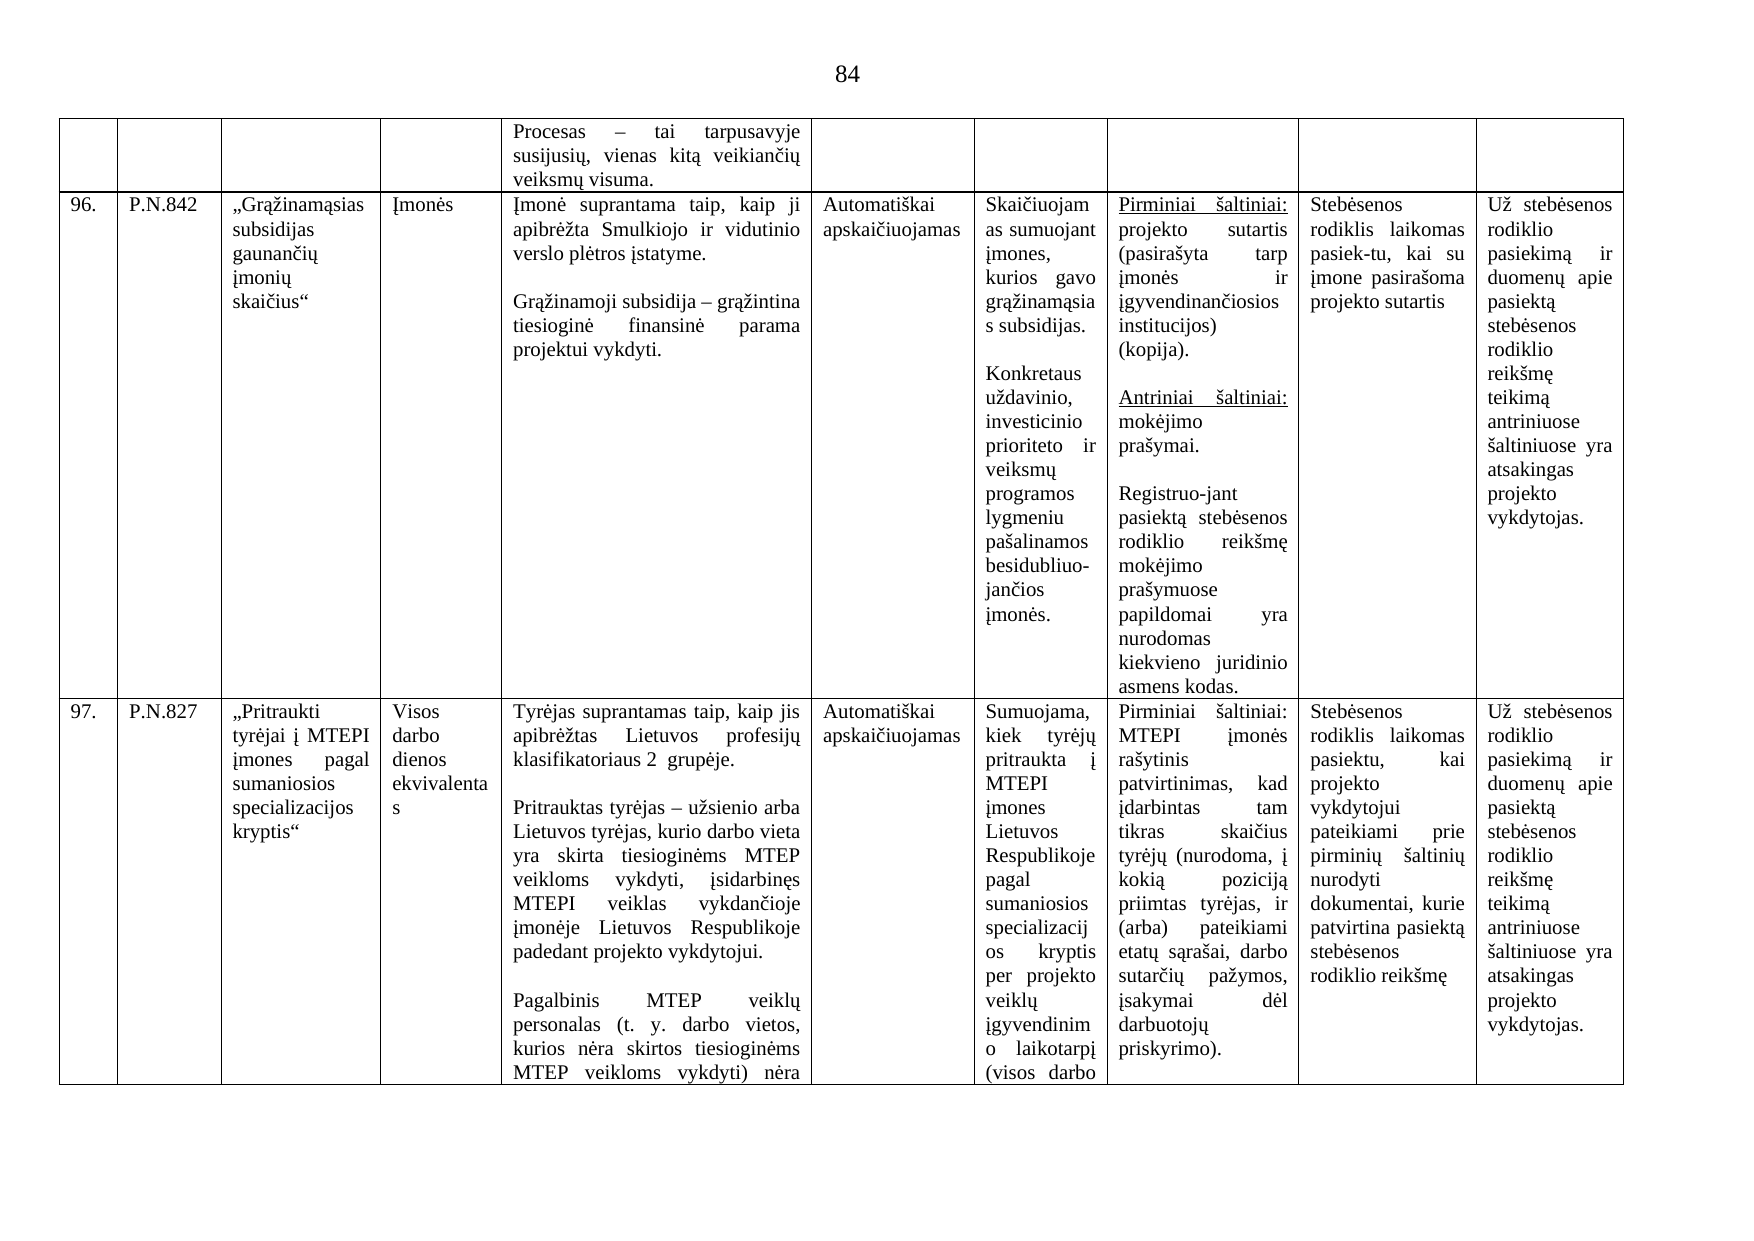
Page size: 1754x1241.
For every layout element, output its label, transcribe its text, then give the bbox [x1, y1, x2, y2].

table_cell Stebėsenos rodiklis laikomas pasiek-tu, kai su įmone pasirašoma projekto sutartis [1299, 193, 1476, 698]
table_cell Skaičiuojamas sumuojant įmones, kurios gavo grąžinamąsias subsidijas. Konkretaus uždavinio, investicinio prioriteto ir veiksmų programos lygmeniu pašalinamos besidubliuo-jančios įmonės. [975, 193, 1107, 698]
table_cell Už stebėsenos rodiklio pasiekimą ir duomenų apie pasiektą stebėsenos rodiklio reikšmę teikimą antriniuose šaltiniuose yra atsakingas projekto vykdytojas. [1477, 193, 1623, 698]
table_cell [1299, 119, 1476, 191]
table_cell [118, 119, 221, 191]
table_cell „Pritraukti tyrėjai į MTEPI įmones pagal sumaniosios specializacijos kryptis“ [222, 699, 380, 1084]
table_cell [60, 119, 117, 191]
table_cell [1477, 119, 1623, 191]
table_cell Pirminiai šaltiniai: MTEPI įmonės rašytinis patvirtinimas, kad įdarbintas tam tikras skaičius tyrėjų (nurodoma, į kokią poziciją priimtas tyrėjas, ir (arba) pateikiami etatų sąrašai, darbo sutarčių pažymos, įsakymai dėl darbuotojų priskyrimo). [1108, 699, 1298, 1084]
table_cell Procesas – tai tarpusavyje susijusių, vienas kitą veikiančių veiksmų visuma. [502, 119, 811, 191]
table_cell Automatiškai apskaičiuojamas [812, 699, 974, 1084]
table_cell Sumuojama, kiek tyrėjų pritraukta į MTEPI įmones Lietuvos Respublikoje pagal sumaniosios specializacijos kryptis per projekto veiklų įgyvendinimo laikotarpį (visos darbo [975, 699, 1107, 1084]
table_cell 96. [60, 193, 117, 698]
table_cell 97. [60, 699, 117, 1084]
table_cell Už stebėsenos rodiklio pasiekimą ir duomenų apie pasiektą stebėsenos rodiklio reikšmę teikimą antriniuose šaltiniuose yra atsakingas projekto vykdytojas. [1477, 699, 1623, 1084]
table_cell Stebėsenos rodiklis laikomas pasiektu, kai projekto vykdytojui pateikiami prie pirminių šaltinių nurodyti dokumentai, kurie patvirtina pasiektą stebėsenos rodiklio reikšmę [1299, 699, 1476, 1084]
table_cell Įmonės [381, 193, 501, 698]
table_cell Tyrėjas suprantamas taip, kaip jis apibrėžtas Lietuvos profesijų klasifikatoriaus 2 grupėje. Pritrauktas tyrėjas – užsienio arba Lietuvos tyrėjas, kurio darbo vieta yra skirta tiesioginėms MTEP veikloms vykdyti, įsidarbinęs MTEPI veiklas vykdančioje įmonėje Lietuvos Respublikoje padedant projekto vykdytojui. Pagalbinis MTEP veiklų personalas (t. y. darbo vietos, kurios nėra skirtos tiesioginėms MTEP veikloms vykdyti) nėra [502, 699, 811, 1084]
table_cell Automatiškai apskaičiuojamas [812, 193, 974, 698]
table_cell [812, 119, 974, 191]
table_cell [975, 119, 1107, 191]
table_cell [222, 119, 380, 191]
table_cell [381, 119, 501, 191]
table_cell [1108, 119, 1298, 191]
table_cell Visos darbo dienos ekvivalentas [381, 699, 501, 1084]
table_cell Pirminiai šaltiniai: projekto sutartis (pasirašyta tarp įmonės ir įgyvendinančiosios institucijos) (kopija). Antriniai šaltiniai: mokėjimo prašymai. Registruo-jant pasiektą stebėsenos rodiklio reikšmę mokėjimo prašymuose papildomai yra nurodomas kiekvieno juridinio asmens kodas. [1108, 193, 1298, 698]
table_cell Įmonė suprantama taip, kaip ji apibrėžta Smulkiojo ir vidutinio verslo plėtros įstatyme. Grąžinamoji subsidija – grąžintina tiesioginė finansinė parama projektui vykdyti. [502, 193, 811, 698]
table_cell P.N.827 [118, 699, 221, 1084]
table_cell „Grąžinamąsias subsidijas gaunančių įmonių skaičius“ [222, 193, 380, 698]
table_cell P.N.842 [118, 193, 221, 698]
